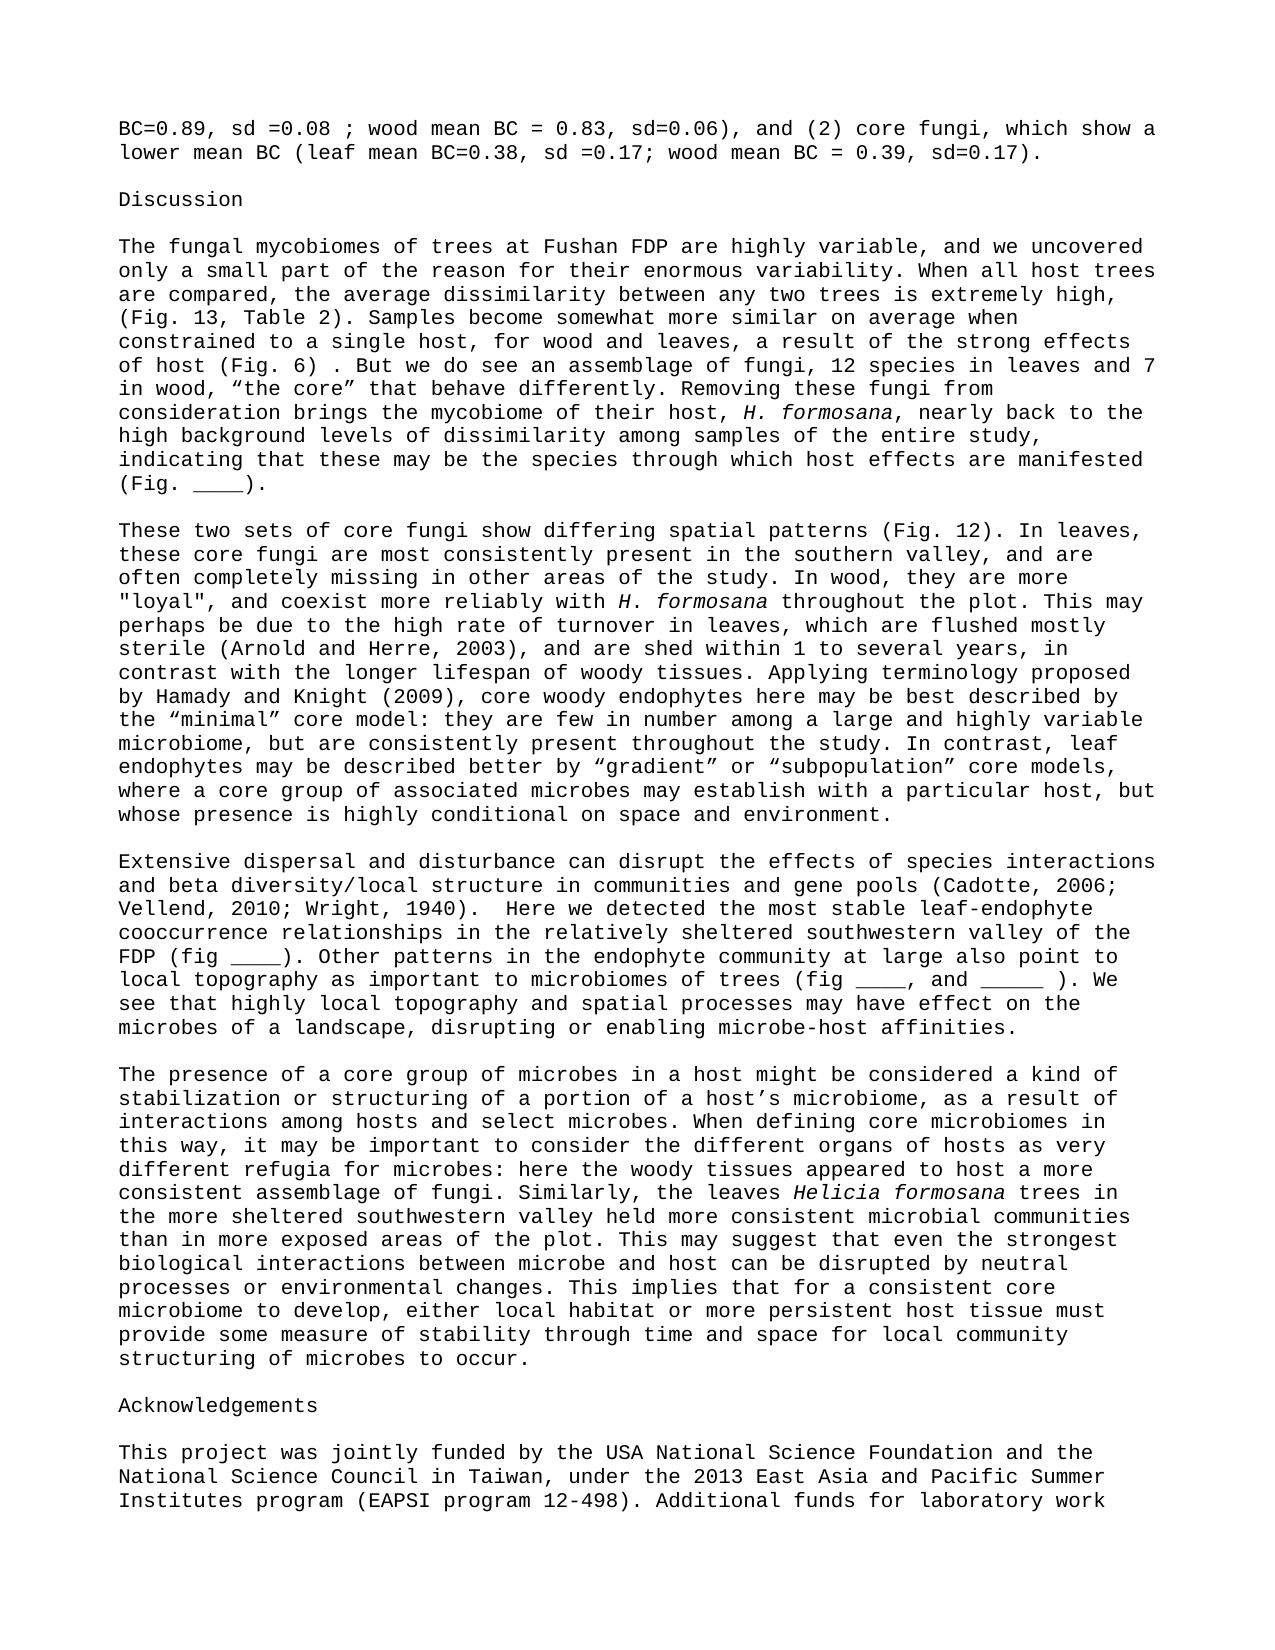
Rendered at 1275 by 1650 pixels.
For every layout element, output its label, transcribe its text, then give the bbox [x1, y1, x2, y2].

text BC=0.89, sd =0.08 ; wood mean BC = 0.83, sd=0.06), and (2) core fungi, which show a lower mean BC (leaf mean BC=0.38, sd =0.17; wood mean BC = 0.39, sd=0.17). [118, 118, 1157, 165]
text The presence of a core group of microbes in a host might be considered a kind of stabilization or structuring of a portion of a host’s microbiome, as a result of interactions among hosts and select microbes. When defining core microbiomes in this way, it may be important to consider the different organs of hosts as very different refugia for microbes: here the woody tissues appeared to host a more consistent assemblage of fungi. Similarly, the leaves Helicia formosana trees in the more sheltered southwestern valley held more consistent microbial communities than in more exposed areas of the plot. This may suggest that even the strongest biological interactions between microbe and host can be disrupted by neutral processes or environmental changes. This implies that for a consistent core microbiome to develop, either local habitat or more persistent host tissue must provide some measure of stability through time and space for local community structuring of microbes to occur. [118, 1064, 1157, 1371]
text This project was jointly funded by the USA National Science Foundation and the National Science Council in Taiwan, under the 2013 East Asia and Pacific Summer Institutes program (EAPSI program 12-498). Additional funds for laboratory work [118, 1442, 1157, 1513]
text Discussion [118, 189, 1157, 213]
text These two sets of core fungi show differing spatial patterns (Fig. 12). In leaves, these core fungi are most consistently present in the southern valley, and are often completely missing in other areas of the study. In wood, they are more "loyal", and coexist more reliably with H. formosana throughout the plot. This may perhaps be due to the high rate of turnover in leaves, which are flushed mostly sterile (Arnold and Herre, 2003), and are shed within 1 to several years, in contrast with the longer lifespan of woody tissues. Applying terminology proposed by Hamady and Knight (2009), core woody endophytes here may be best described by the “minimal” core model: they are few in number among a large and highly variable microbiome, but are consistently present throughout the study. In contrast, leaf endophytes may be described better by “gradient” or “subpopulation” core models, where a core group of associated microbes may establish with a particular host, but whose presence is highly conditional on space and environment. [118, 520, 1157, 827]
text The fungal mycobiomes of trees at Fushan FDP are highly variable, and we uncovered only a small part of the reason for their enormous variability. When all host trees are compared, the average dissimilarity between any two trees is extremely high, (Fig. 13, Table 2). Samples become somewhat more similar on average when constrained to a single host, for wood and leaves, a result of the strong effects of host (Fig. 6) . But we do see an assemblage of fungi, 12 species in leaves and 7 in wood, “the core” that behave differently. Removing these fungi from consideration brings the mycobiome of their host, H. formosana, nearly back to the high background levels of dissimilarity among samples of the entire study, indicating that these may be the species through which host effects are manifested (Fig. ____). [118, 236, 1157, 496]
text Acknowledgements [118, 1395, 1157, 1419]
text Extensive dispersal and disturbance can disrupt the effects of species interactions and beta diversity/local structure in communities and gene pools (Cadotte, 2006; Vellend, 2010; Wright, 1940). Here we detected the most stable leaf-endophyte cooccurrence relationships in the relatively sheltered southwestern valley of the FDP (fig ____). Other patterns in the endophyte community at large also point to local topography as important to microbiomes of trees (fig ____, and _____ ). We see that highly local topography and spatial processes may have effect on the microbes of a landscape, disrupting or enabling microbe-host affinities. [118, 851, 1157, 1040]
